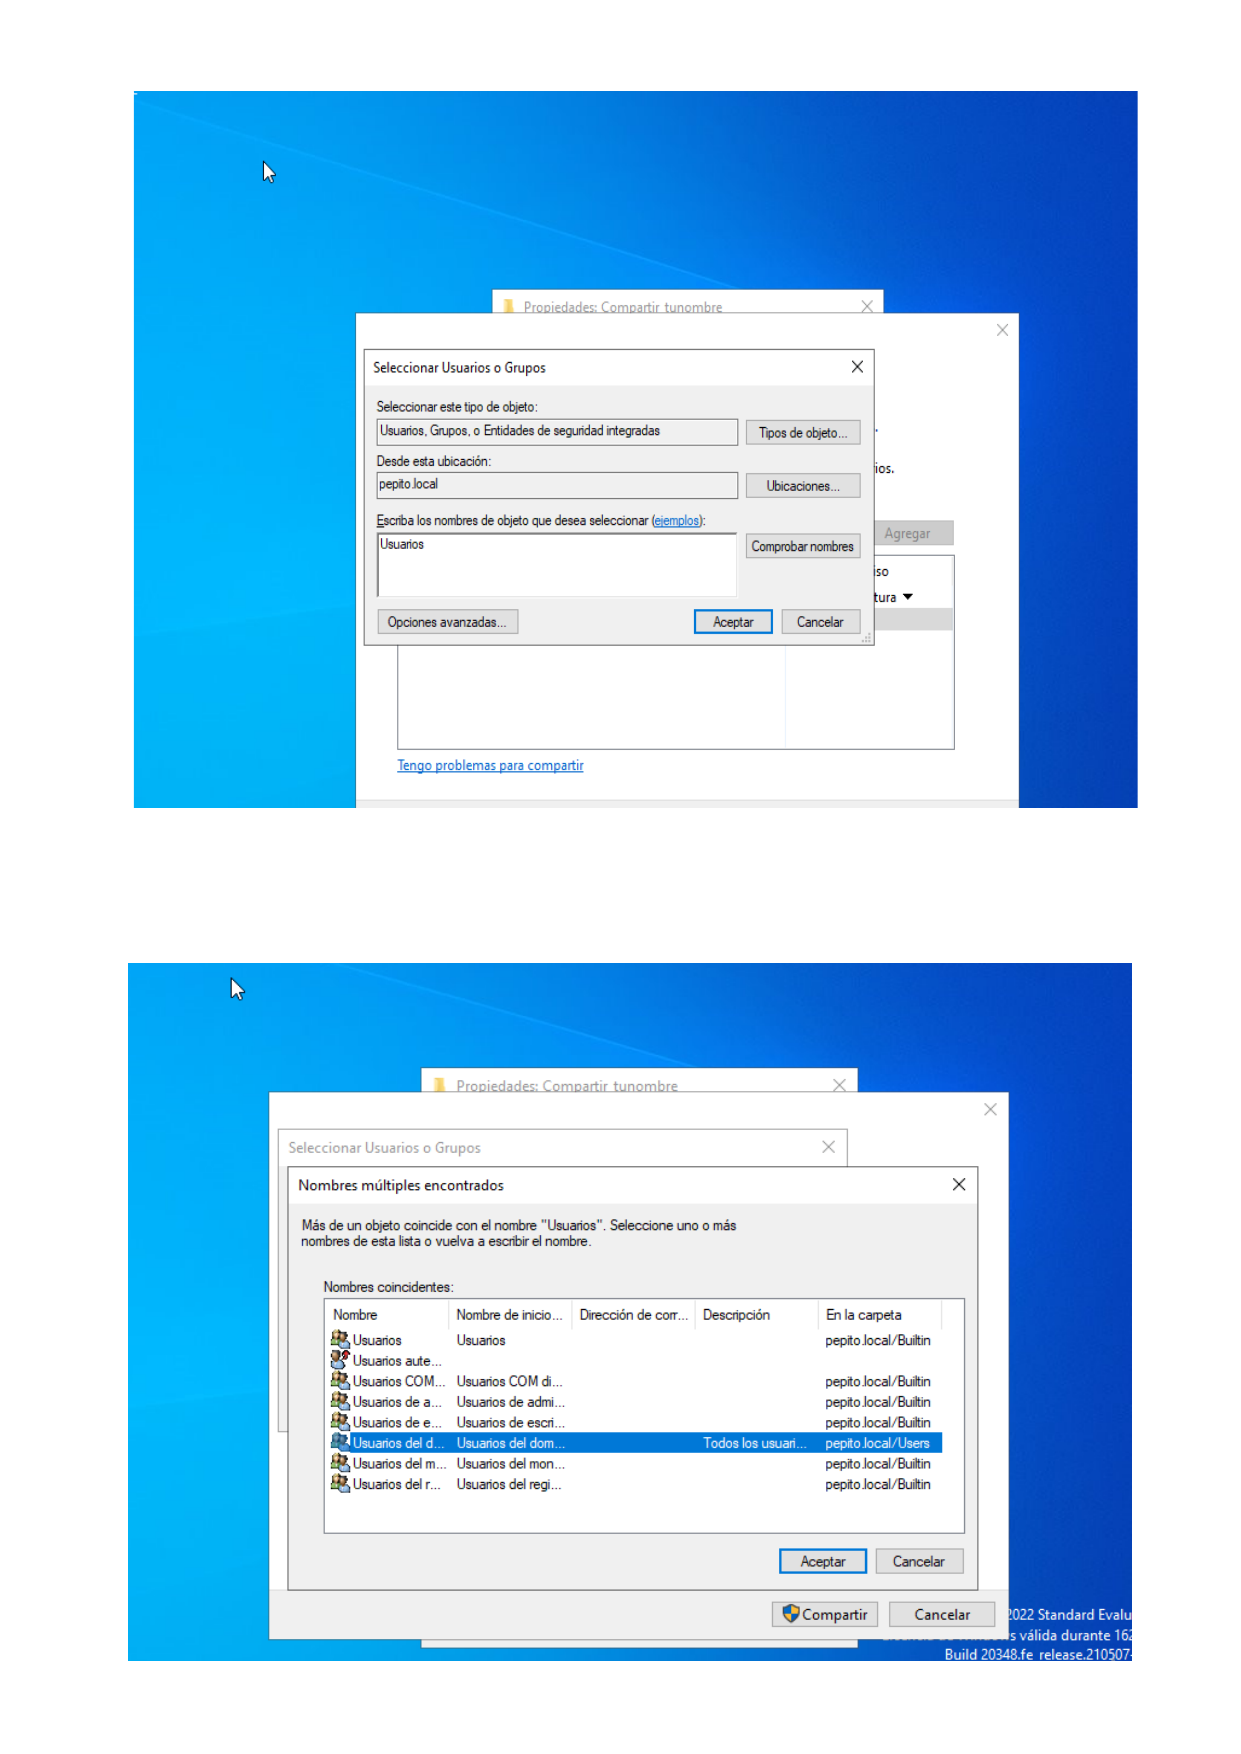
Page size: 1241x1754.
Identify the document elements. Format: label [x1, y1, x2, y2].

picture [264, 164, 274, 182]
picture [269, 963, 1132, 1661]
picture [231, 979, 243, 999]
picture [229, 91, 1138, 808]
